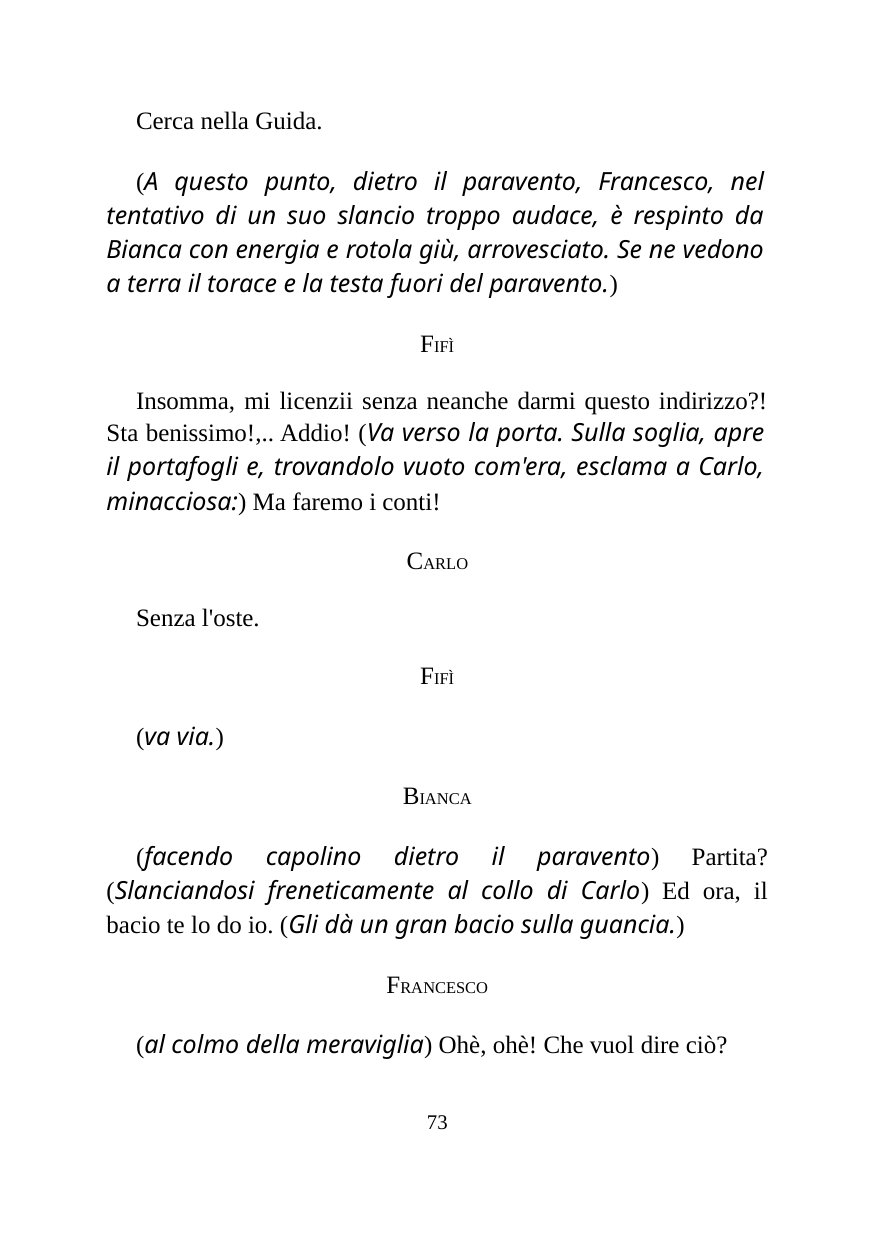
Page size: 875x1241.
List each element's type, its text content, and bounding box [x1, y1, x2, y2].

text Fifì [106, 661, 768, 690]
text (va via.) [106, 718, 768, 752]
text Carlo [106, 546, 768, 575]
text Senza l'oste. [106, 603, 768, 632]
text Bianca [106, 781, 768, 810]
text Fifì [106, 329, 768, 357]
text Francesco [106, 970, 768, 998]
text (A questo punto, dietro il paravento, Francesco, nel tentativo di un suo slancio troppo audace, è respinto da Bianca con energia e rotola giù, arrovesciato. Se ne vedono a terra il torace e la testa fuori del paravento.) [106, 164, 768, 300]
text Insomma, mi licenzii senza neanche darmi questo indirizzo?! Sta benissimo!,.. Addio! (Va verso la porta. Sulla soglia, apre il portafogli e, trovandolo vuoto com'era, esclama a Carlo, minacciosa:) Ma faremo i conti! [106, 386, 768, 517]
text Cerca nella Guida. [106, 106, 768, 135]
text (al colmo della meraviglia) Ohè, ohè! Che vuol dire ciò? [106, 1027, 768, 1061]
text (facendo capolino dietro il paravento) Partita? (Slanciandosi freneticamente al collo di Carlo) Ed ora, il bacio te lo do io. (Gli dà un gran bacio sulla guancia.) [106, 839, 768, 941]
